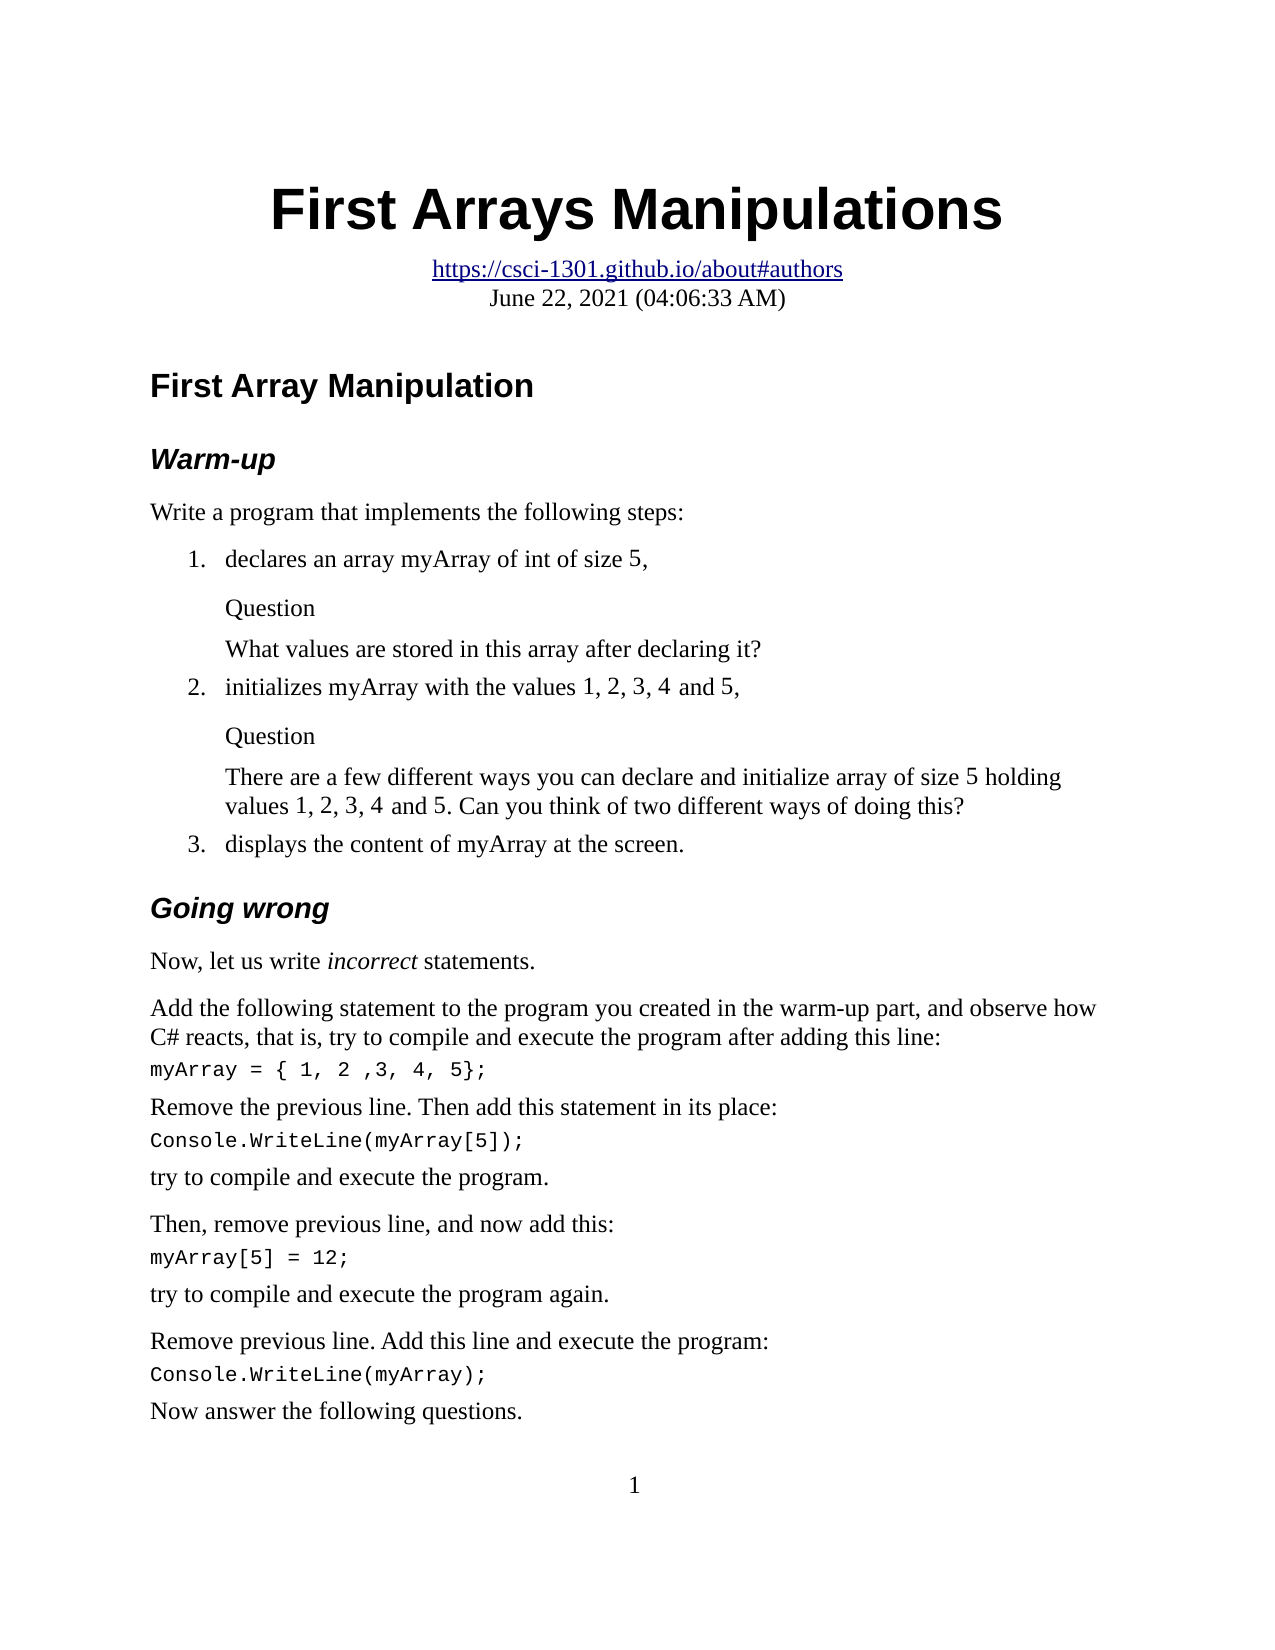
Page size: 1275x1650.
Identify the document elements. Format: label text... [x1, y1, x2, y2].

text Now, let us write incorrect statements. [150, 946, 1125, 975]
list Question [187, 721, 1125, 750]
list initializes myArray with the values , , , and , [187, 672, 1125, 701]
list declares an array myArray of int of size , [187, 544, 1125, 572]
text Console.WriteLine(myArray[5]); [150, 1130, 1125, 1153]
subtitle Warm-up [150, 442, 1125, 476]
text Add the following statement to the program you created in the warm-up part, and observe how C# reacts, that is, try to compile and execute the program after adding this line: [150, 993, 1125, 1051]
text try to compile and execute the program. [150, 1162, 1125, 1191]
list What values are stored in this array after declaring it? [187, 634, 1125, 663]
text June 22, 2021 (04:06:33 AM) [150, 283, 1125, 312]
text Write a program that implements the following steps: [150, 497, 1125, 526]
title First Arrays Manipulations [150, 175, 1125, 242]
text https://csci-1301.github.io/about#authors [150, 254, 1125, 283]
text Remove previous line. Add this line and execute the program: [150, 1326, 1125, 1355]
text Remove the previous line. Then add this statement in its place: [150, 1092, 1125, 1121]
text Now answer the following questions. [150, 1396, 1125, 1425]
text try to compile and execute the program again. [150, 1279, 1125, 1308]
text Then, remove previous line, and now add this: [150, 1209, 1125, 1238]
text Console.WriteLine(myArray); [150, 1364, 1125, 1387]
subtitle Going wrong [150, 891, 1125, 925]
list There are a few different ways you can declare and initialize array of size holding values , , , and . Can you think of two different ways of doing this? [187, 762, 1125, 820]
list displays the content of myArray at the screen. [187, 829, 1125, 857]
text myArray[5] = 12; [150, 1247, 1125, 1270]
subtitle First Array Manipulation [150, 366, 1125, 404]
text myArray = { 1, 2 ,3, 4, 5}; [150, 1059, 1125, 1083]
list Question [187, 593, 1125, 622]
